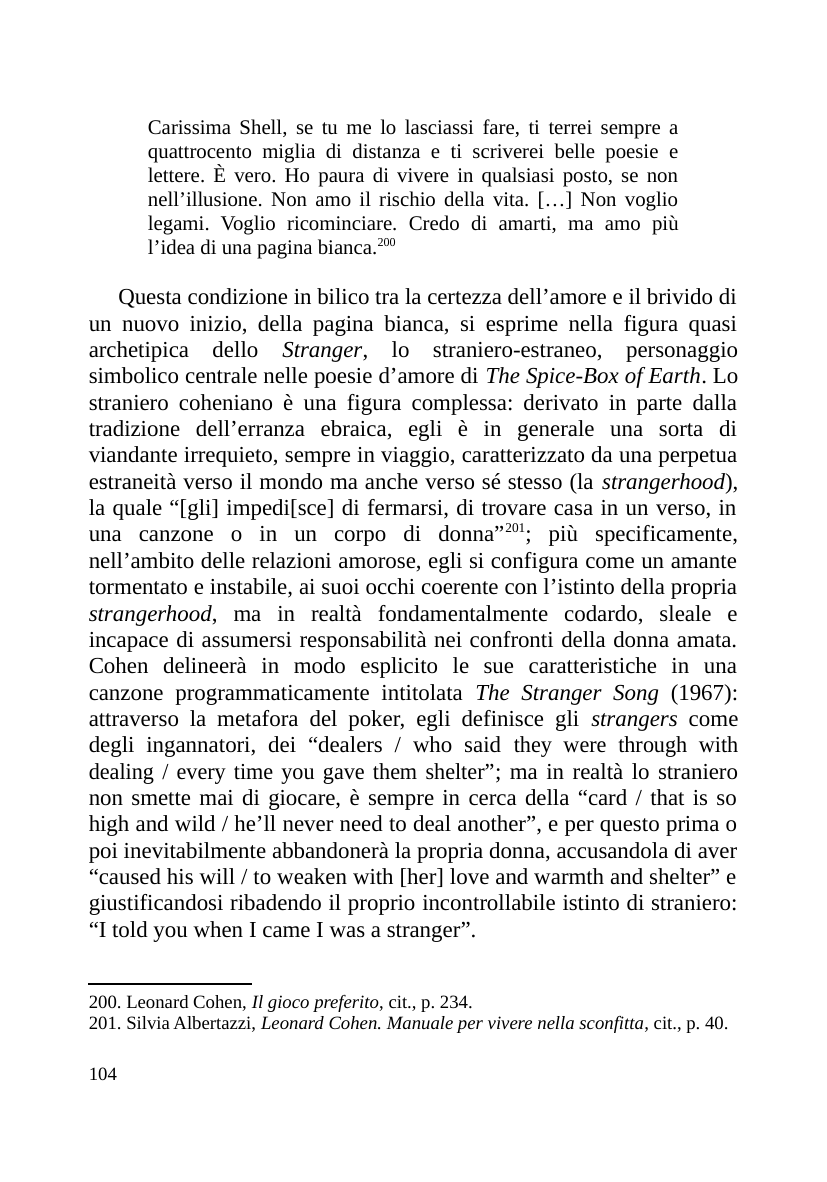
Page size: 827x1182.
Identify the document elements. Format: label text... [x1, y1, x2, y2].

text Silvia Albertazzi, Leonard Cohen. Manuale per vivere nella sconfitta, cit., p. 40. [88, 1012, 738, 1034]
text Questa condizione in bilico tra la certezza dell’amore e il brivido di un nuovo inizio, della pagina bianca, si esprime nella figura quasi archetipica dello Stranger, lo straniero-estraneo, personaggio simbolico centrale nelle poesie d’amore di The Spice-Box of Earth. Lo straniero coheniano è una figura complessa: derivato in parte dalla tradizione dell’erranza ebraica, egli è in generale una sorta di viandante irrequieto, sempre in viaggio, caratterizzato da una perpetua estraneità verso il mondo ma anche verso sé stesso (la strangerhood), la quale “[gli] impedi[sce] di fermarsi, di trovare casa in un verso, in una canzone o in un corpo di donna”; più specificamente, nell’ambito delle relazioni amorose, egli si configura come un amante tormentato e instabile, ai suoi occhi coerente con l’istinto della propria strangerhood, ma in realtà fondamentalmente codardo, sleale e incapace di assumersi responsabilità nei confronti della donna amata. Cohen delineerà in modo esplicito le sue caratteristiche in una canzone programmaticamente intitolata The Stranger Song (1967): attraverso la metafora del poker, egli definisce gli strangers come degli ingannatori, dei “dealers / who said they were through with dealing / every time you gave them shelter”; ma in realtà lo straniero non smette mai di giocare, è sempre in cerca della “card / that is so high and wild / he’ll never need to deal another”, e per questo prima o poi inevitabilmente abbandonerà la propria donna, accusandola di aver “caused his will / to weaken with [her] love and warmth and shelter” e giustificandosi ribadendo il proprio incontrollabile istinto di straniero: “I told you when I came I was a stranger”. [88, 283, 738, 942]
text Carissima Shell, se tu me lo lasciassi fare, ti terrei sempre a quattrocento miglia di distanza e ti scriverei belle poesie e lettere. È vero. Ho paura di vivere in qualsiasi posto, se non nell’illusione. Non amo il rischio della vita. […] Non voglio legami. Voglio ricominciare. Credo di amarti, ma amo più l’idea di una pagina bianca. [148, 115, 679, 259]
text Leonard Cohen, Il gioco preferito, cit., p. 234. [88, 991, 738, 1012]
